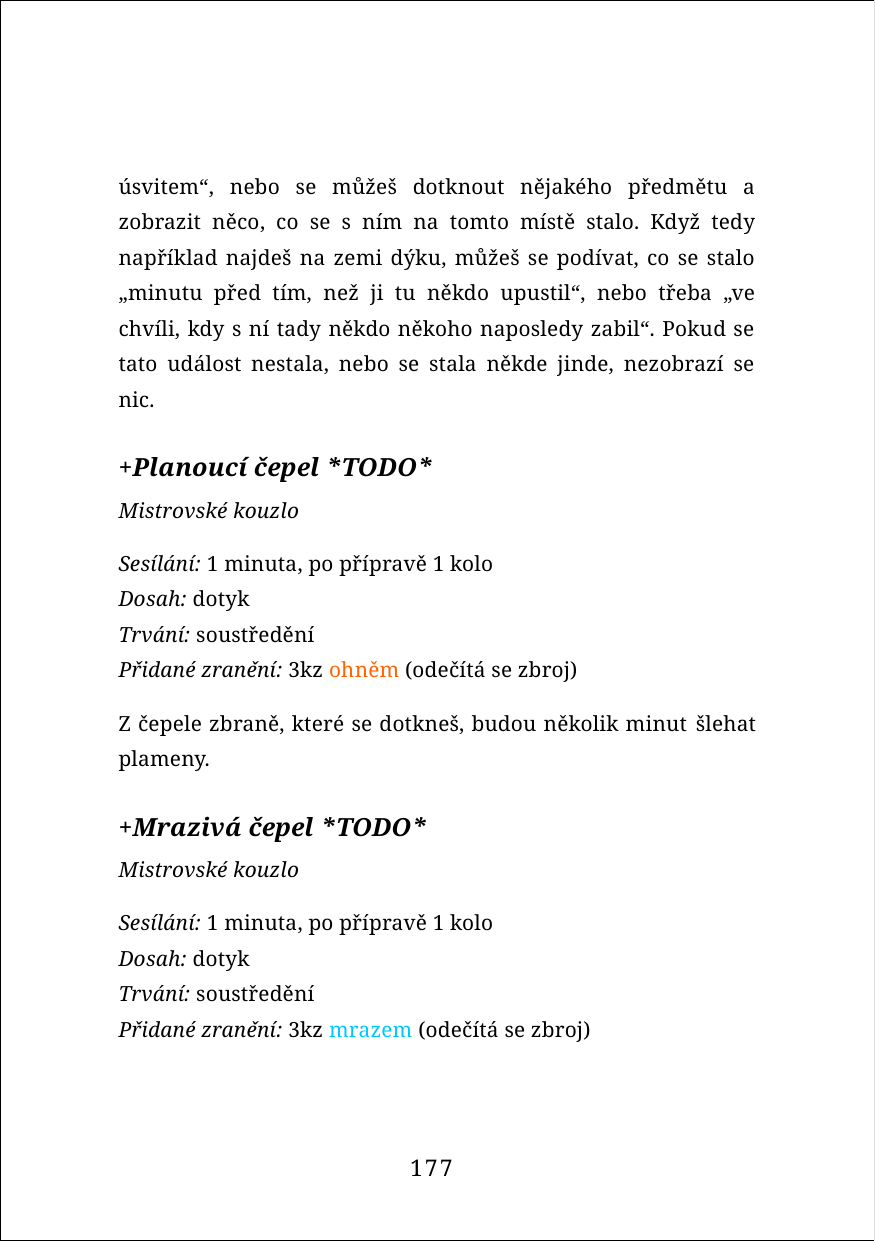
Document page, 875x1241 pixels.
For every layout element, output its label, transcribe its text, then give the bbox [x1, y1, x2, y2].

text úsvitem“, nebo se můžeš dotknout nějakého předmětu a zobrazit něco, co se s ním na tomto místě stalo. Když tedy například najdeš na zemi dýku, můžeš se podívat, co se stalo „minutu před tím, než ji tu někdo upustil“, nebo třeba „ve chvíli, kdy s ní tady někdo někoho naposledy zabil“. Pokud se tato událost nestala, nebo se stala někde jinde, nezobrazí se nic. [118, 172, 756, 413]
text Mistrovské kouzlo [118, 496, 756, 524]
text Sesílání: 1 minuta, po přípravě 1 kolo Dosah: dotyk Trvání: soustředění Přidané zranění: 3kz mrazem (odečítá se zbroj) [118, 908, 756, 1043]
text Z čepele zbraně, které se dotkneš, budou několik minut šlehat plameny. [118, 709, 756, 773]
subtitle +Mrazivá čepel *TODO* [118, 809, 756, 843]
text Sesílání: 1 minuta, po přípravě 1 kolo Dosah: dotyk Trvání: soustředění Přidané zranění: 3kz ohněm (odečítá se zbroj) [118, 549, 756, 684]
text Mistrovské kouzlo [118, 855, 756, 883]
subtitle +Planoucí čepel *TODO* [118, 450, 756, 484]
